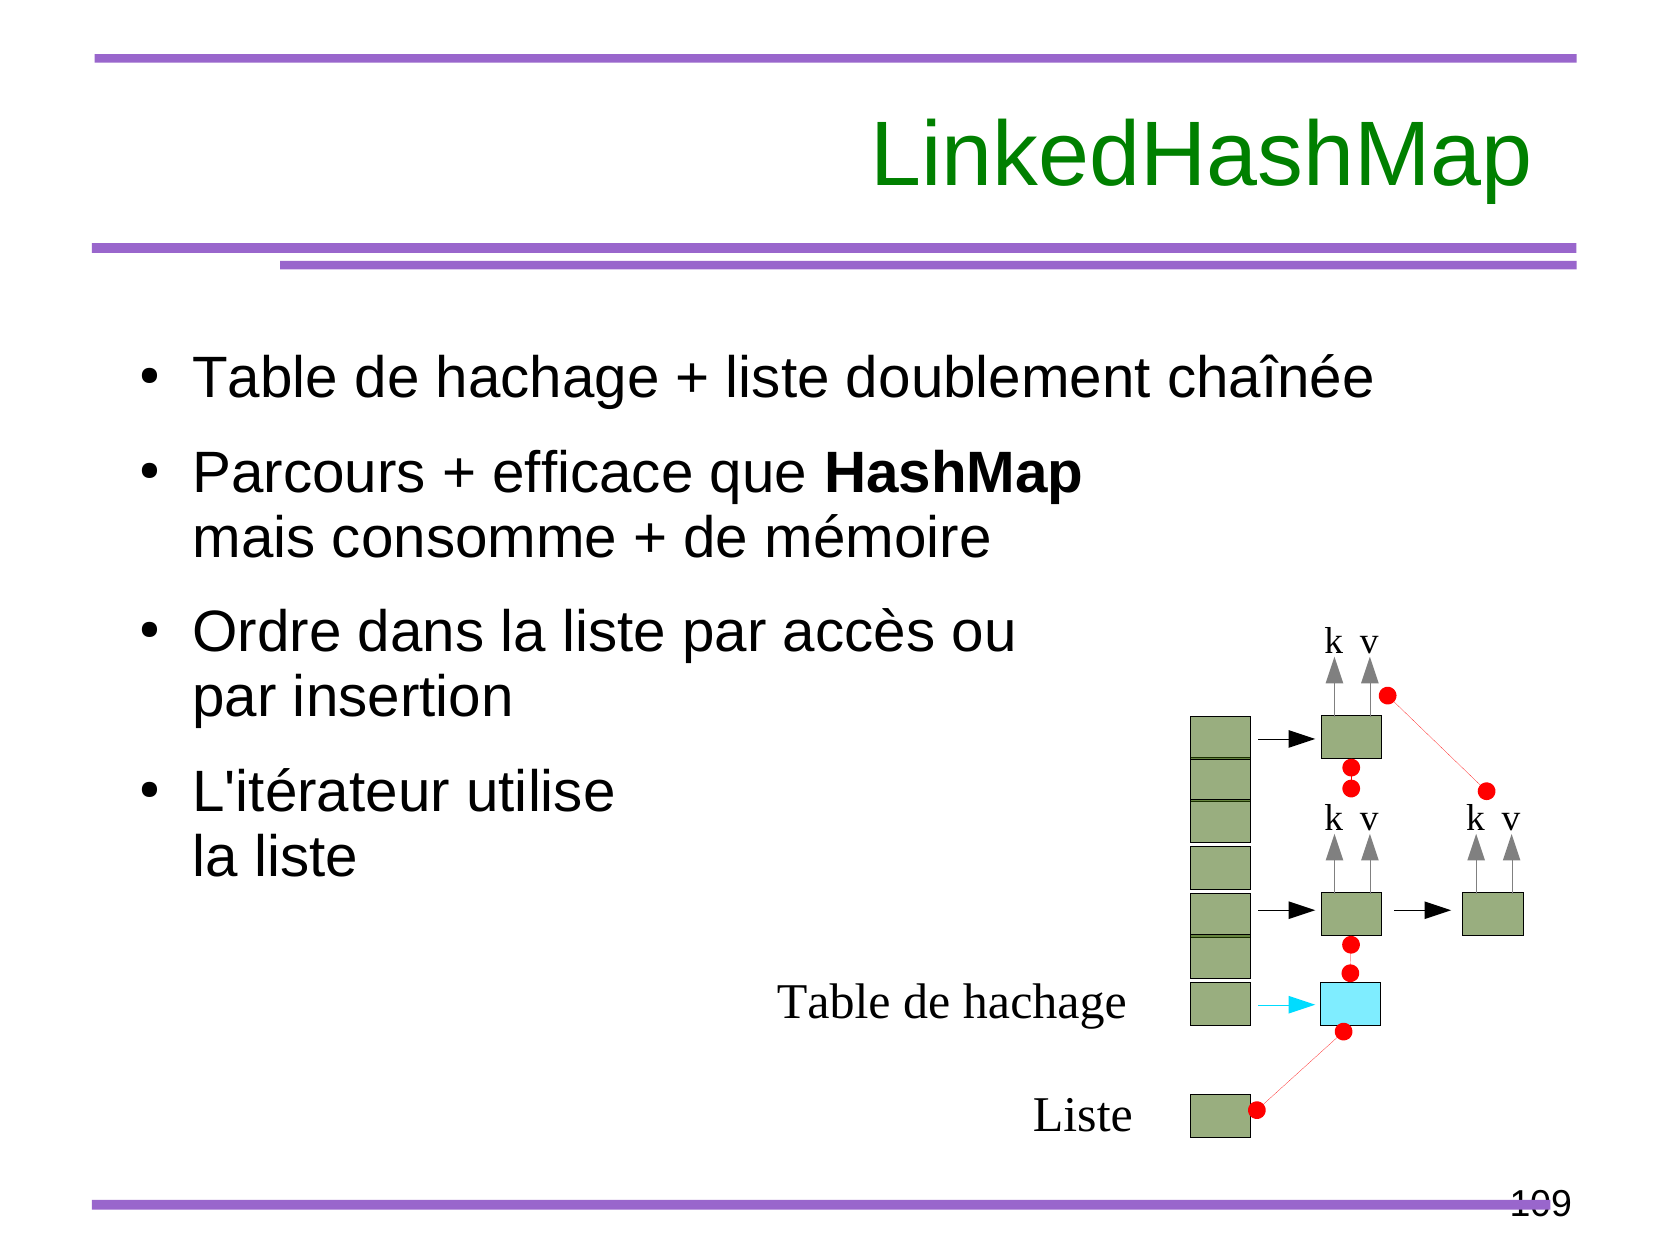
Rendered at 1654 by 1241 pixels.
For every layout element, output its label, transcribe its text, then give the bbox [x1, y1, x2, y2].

text_box [1321, 715, 1382, 759]
text_box v [1359, 620, 1379, 663]
text_box [1190, 846, 1251, 890]
text_box k [1324, 797, 1344, 840]
title LinkedHashMap [121, 49, 1534, 257]
text_box k [1466, 797, 1486, 840]
text_box v [1359, 797, 1379, 840]
text_box [1190, 982, 1251, 1026]
text_box [1462, 892, 1524, 936]
text_box Liste [1032, 1086, 1134, 1142]
text_box [1190, 893, 1251, 979]
text_box [1190, 716, 1251, 843]
text_box [1190, 1094, 1251, 1138]
text_box [1321, 892, 1382, 936]
text_box v [1501, 797, 1521, 840]
text_box Table de hachage [776, 973, 1129, 1029]
list Table de hachage + liste doublement chaînée Parcours + efficace que HashMap mais consomme + de mémoire Ordre dans la liste par accès ou par insertion L'itérateur utilise la liste [121, 344, 1534, 1127]
text_box k [1324, 620, 1344, 663]
text_box [1320, 982, 1381, 1026]
